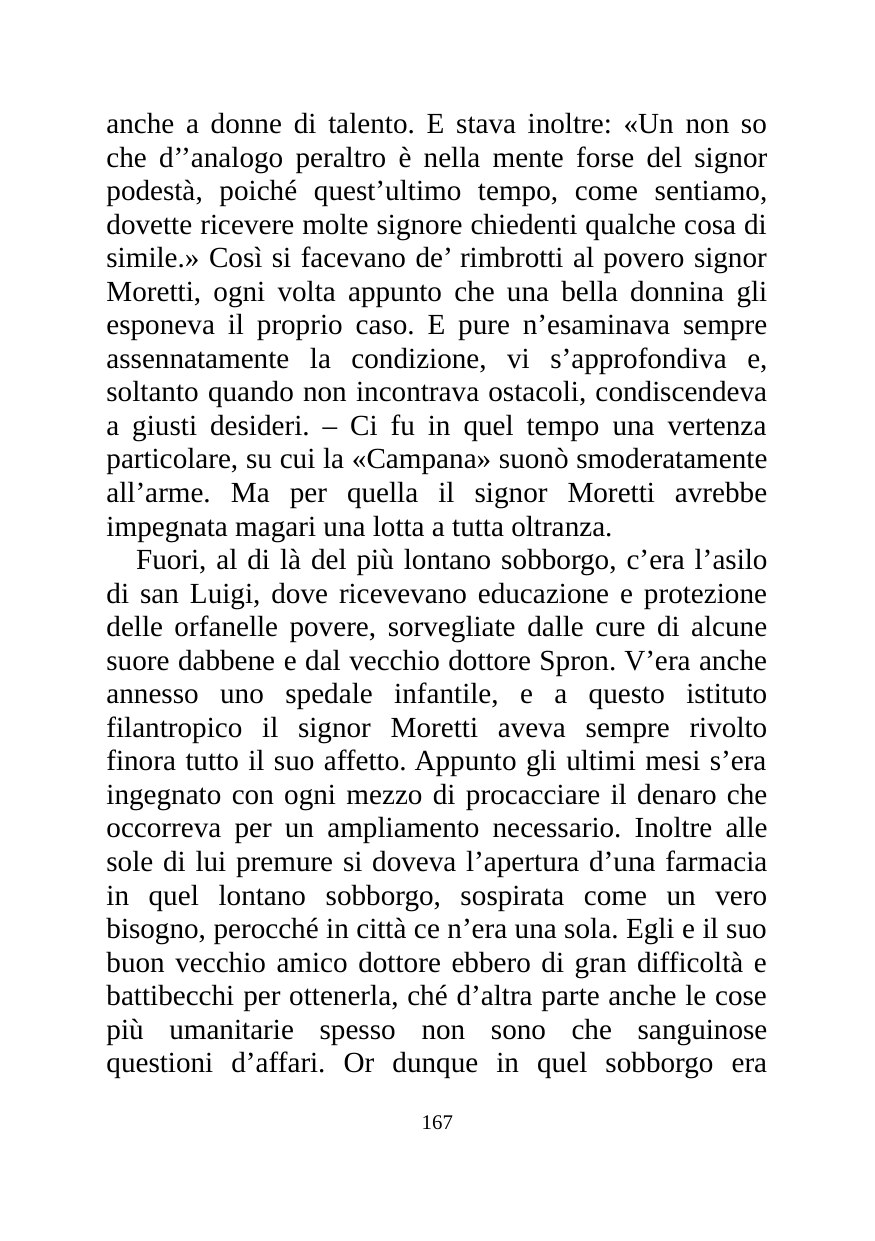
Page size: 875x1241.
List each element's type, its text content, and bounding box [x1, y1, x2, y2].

text anche a donne di talento. E stava inoltre: «Un non so che d’’analogo peraltro è nella mente forse del signor podestà, poiché quest’ultimo tempo, come sentiamo, dovette ricevere molte signore chiedenti qualche cosa di simile.» Così si facevano de’ rimbrotti al povero signor Moretti, ogni volta appunto che una bella donnina gli esponeva il proprio caso. E pure n’esaminava sempre assennatamente la condizione, vi s’approfondiva e, soltanto quando non incontrava ostacoli, condiscendeva a giusti desideri. – Ci fu in quel tempo una vertenza particolare, su cui la «Campana» suonò smoderatamente all’arme. Ma per quella il signor Moretti avrebbe impegnata magari una lotta a tutta oltranza. [106, 106, 768, 542]
text Fuori, al di là del più lontano sobborgo, c’era l’asilo di san Luigi, dove ricevevano educazione e protezione delle orfanelle povere, sorvegliate dalle cure di alcune suore dabbene e dal vecchio dottore Spron. V’era anche annesso uno spedale infantile, e a questo istituto filantropico il signor Moretti aveva sempre rivolto finora tutto il suo affetto. Appunto gli ultimi mesi s’era ingegnato con ogni mezzo di procacciare il denaro che occorreva per un ampliamento necessario. Inoltre alle sole di lui premure si doveva l’apertura d’una farmacia in quel lontano sobborgo, sospirata come un vero bisogno, perocché in città ce n’era una sola. Egli e il suo buon vecchio amico dottore ebbero di gran difficoltà e battibecchi per ottenerla, ché d’altra parte anche le cose più umanitarie spesso non sono che sanguinose questioni d’affari. Or dunque in quel sobborgo era [106, 542, 768, 1079]
